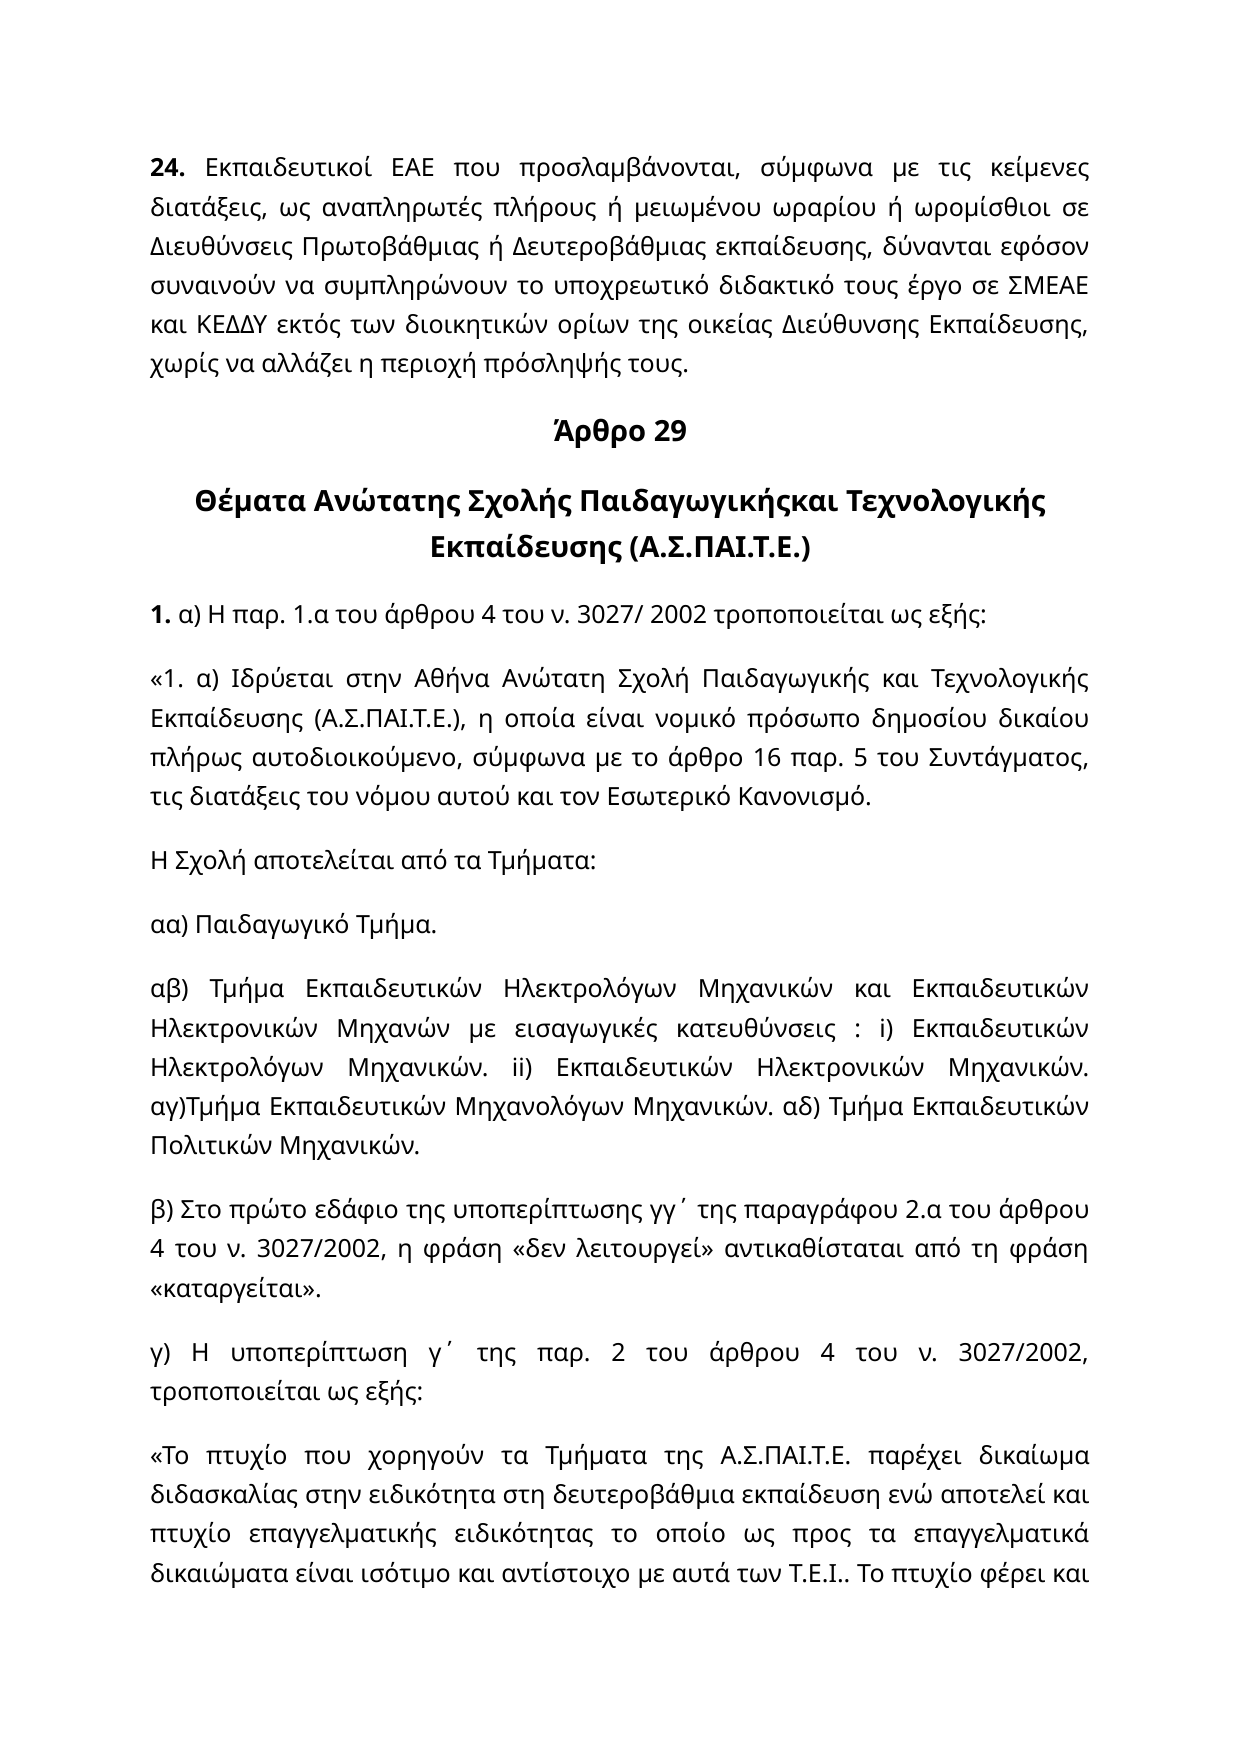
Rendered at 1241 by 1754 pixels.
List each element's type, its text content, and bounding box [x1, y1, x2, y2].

subtitle Θέματα Ανώτατης Σχολής Παιδαγωγικήςκαι Τεχνολογικής Εκπαίδευσης (Α.Σ.ΠΑΙ.Τ.Ε.) [150, 481, 1090, 566]
text αα) Παιδαγωγικό Τμήμα. [150, 907, 1090, 941]
text αβ) Τμήμα Εκπαιδευτικών Ηλεκτρολόγων Μηχανικών και Εκπαιδευτικών Ηλεκτρονικών Μηχανών με εισαγωγικές κατευθύνσεις : i) Εκπαιδευτικών Ηλεκτρολόγων Μηχανικών. ii) Εκπαιδευτικών Ηλεκτρονικών Μηχανικών. αγ)Τμήμα Εκπαιδευτικών Μηχανολόγων Μηχανικών. αδ) Τμήμα Εκπαιδευτικών Πολιτικών Μηχανικών. [150, 971, 1090, 1162]
text 1. α) Η παρ. 1.α του άρθρου 4 του ν. 3027/ 2002 τροποποιείται ως εξής: [150, 597, 1090, 631]
text 24. Εκπαιδευτικοί ΕΑΕ που προσλαμβάνονται, σύμφωνα με τις κείμενες διατάξεις, ως αναπληρωτές πλήρους ή μειωμένου ωραρίου ή ωρομίσθιοι σε Διευθύνσεις Πρωτοβάθμιας ή Δευτεροβάθμιας εκπαίδευσης, δύνανται εφόσον συναινούν να συμπληρώνουν το υποχρεωτικό διδακτικό τους έργο σε ΣΜΕΑΕ και ΚΕΔΔΥ εκτός των διοικητικών ορίων της οικείας Διεύθυνσης Εκπαίδευσης, χωρίς να αλλάζει η περιοχή πρόσληψής τους. [150, 150, 1090, 380]
text «1. α) Ιδρύεται στην Αθήνα Ανώτατη Σχολή Παιδαγωγικής και Τεχνολογικής Εκπαίδευσης (Α.Σ.ΠΑΙ.Τ.Ε.), η οποία είναι νομικό πρόσωπο δημοσίου δικαίου πλήρως αυτοδιοικούμενο, σύμφωνα με το άρθρο 16 παρ. 5 του Συντάγματος, τις διατάξεις του νόμου αυτού και τον Εσωτερικό Κανονισμό. [150, 661, 1090, 813]
text β) Στο πρώτο εδάφιο της υποπερίπτωσης γγ΄ της παραγράφου 2.α του άρθρου 4 του ν. 3027/2002, η φράση «δεν λειτουργεί» αντικαθίσταται από τη φράση «καταργείται». [150, 1192, 1090, 1304]
text Η Σχολή αποτελείται από τα Τμήματα: [150, 843, 1090, 877]
text γ) Η υποπερίπτωση γ΄ της παρ. 2 του άρθρου 4 του ν. 3027/2002, τροποποιείται ως εξής: [150, 1334, 1090, 1408]
subtitle Άρθρο 29 [150, 410, 1090, 450]
text «Το πτυχίο που χορηγούν τα Τμήματα της Α.Σ.ΠΑΙ.Τ.Ε. παρέχει δικαίωμα διδασκαλίας στην ειδικότητα στη δευτεροβάθμια εκπαίδευση ενώ αποτελεί και πτυχίο επαγγελματικής ειδικότητας το οποίο ως προς τα επαγγελματικά δικαιώματα είναι ισότιμο και αντίστοιχο με αυτά των Τ.Ε.Ι.. Το πτυχίο φέρει και [150, 1438, 1090, 1589]
